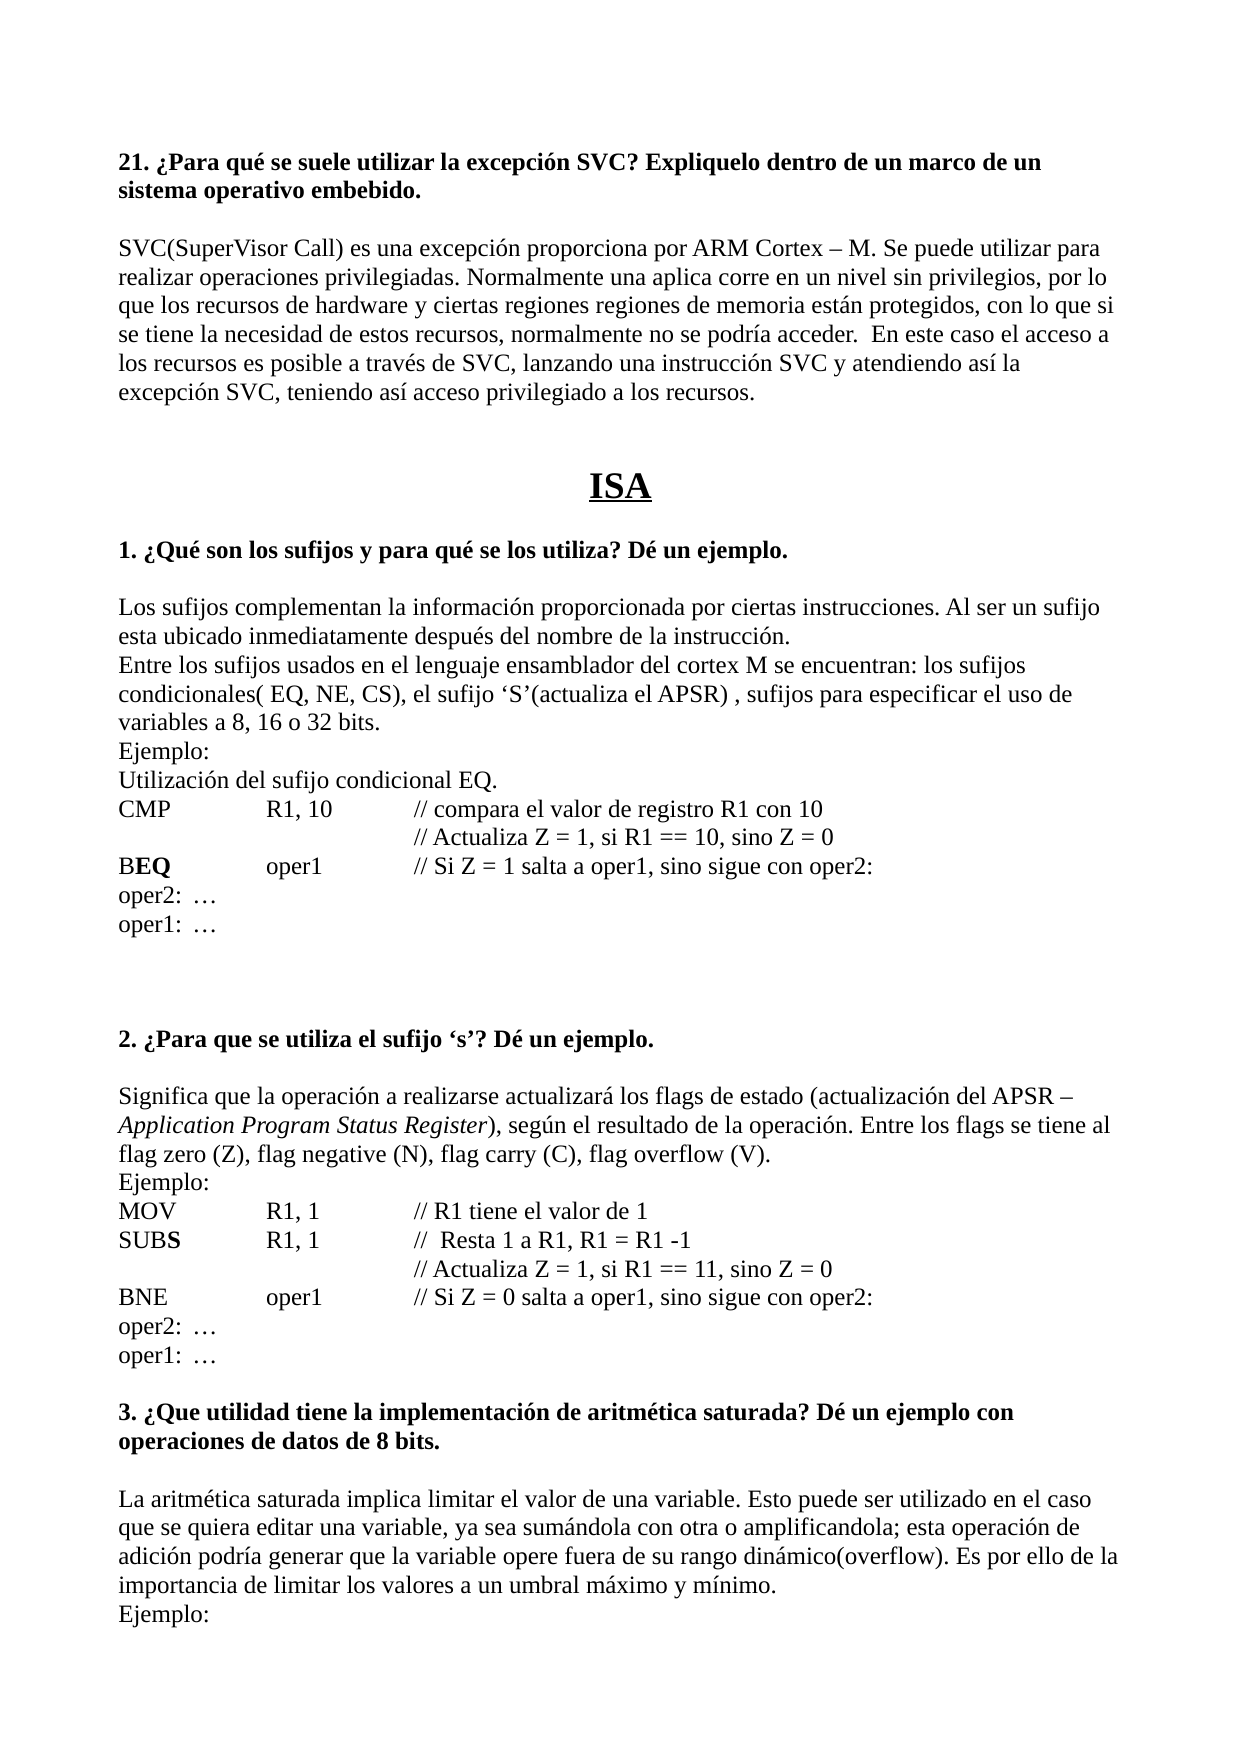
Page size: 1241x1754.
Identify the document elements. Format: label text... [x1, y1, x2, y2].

text oper2: … [118, 880, 1122, 909]
text Ejemplo: [118, 1167, 1122, 1196]
text sistema operativo embebido. [118, 176, 1122, 204]
text Entre los sufijos usados en el lenguaje ensamblador del cortex M se encuentran: los sufijos condicionales( EQ, NE, CS), el sufijo ‘S’(actualiza el APSR) , sufijos para especificar el uso de variables a 8, 16 o 32 bits. [118, 650, 1122, 736]
text CMP R1, 10 // compara el valor de registro R1 con 10 [118, 794, 1122, 822]
text Los sufijos complementan la información proporcionada por ciertas instrucciones. Al ser un sufijo esta ubicado inmediatamente después del nombre de la instrucción. [118, 592, 1122, 650]
text 21. ¿Para qué se suele utilizar la excepción SVC? Expliquelo dentro de un marco de un [118, 147, 1122, 176]
text 1. ¿Qué son los sufijos y para qué se los utiliza? Dé un ejemplo. [118, 535, 1122, 564]
text SVC(SuperVisor Call) es una excepción proporciona por ARM Cortex – M. Se puede utilizar para realizar operaciones privilegiadas. Normalmente una aplica corre en un nivel sin privilegios, por lo que los recursos de hardware y ciertas regiones regiones de memoria están protegidos, con lo que si se tiene la necesidad de estos recursos, normalmente no se podría acceder. En este caso el acceso a los recursos es posible a través de SVC, lanzando una instrucción SVC y atendiendo así la excepción SVC, teniendo así acceso privilegiado a los recursos. [118, 233, 1122, 406]
text Significa que la operación a realizarse actualizará los flags de estado (actualización del APSR – Application Program Status Register), según el resultado de la operación. Entre los flags se tiene al flag zero (Z), flag negative (N), flag carry (C), flag overflow (V). [118, 1081, 1122, 1167]
text 2. ¿Para que se utiliza el sufijo ‘s’? Dé un ejemplo. [118, 1024, 1122, 1052]
text MOV R1, 1 // R1 tiene el valor de 1 [118, 1196, 1122, 1225]
text Utilización del sufijo condicional EQ. [118, 765, 1122, 794]
text // Actualiza Z = 1, si R1 == 10, sino Z = 0 [118, 822, 1122, 851]
text oper1: … [118, 909, 1122, 937]
text Ejemplo: [118, 736, 1122, 765]
text La aritmética saturada implica limitar el valor de una variable. Esto puede ser utilizado en el caso que se quiera editar una variable, ya sea sumándola con otra o amplificandola; esta operación de adición podría generar que la variable opere fuera de su rango dinámico(overflow). Es por ello de la importancia de limitar los valores a un umbral máximo y mínimo. [118, 1484, 1122, 1599]
text SUBS R1, 1 // Resta 1 a R1, R1 = R1 -1 [118, 1225, 1122, 1254]
text BEQ oper1 // Si Z = 1 salta a oper1, sino sigue con oper2: [118, 851, 1122, 880]
text Ejemplo: [118, 1599, 1122, 1627]
text // Actualiza Z = 1, si R1 == 11, sino Z = 0 [118, 1254, 1122, 1282]
text BNE oper1 // Si Z = 0 salta a oper1, sino sigue con oper2: [118, 1282, 1122, 1311]
text ISA [118, 463, 1122, 506]
text oper2: … [118, 1311, 1122, 1340]
text 3. ¿Que utilidad tiene la implementación de aritmética saturada? Dé un ejemplo con operaciones de datos de 8 bits. [118, 1397, 1122, 1455]
text oper1: … [118, 1340, 1122, 1369]
